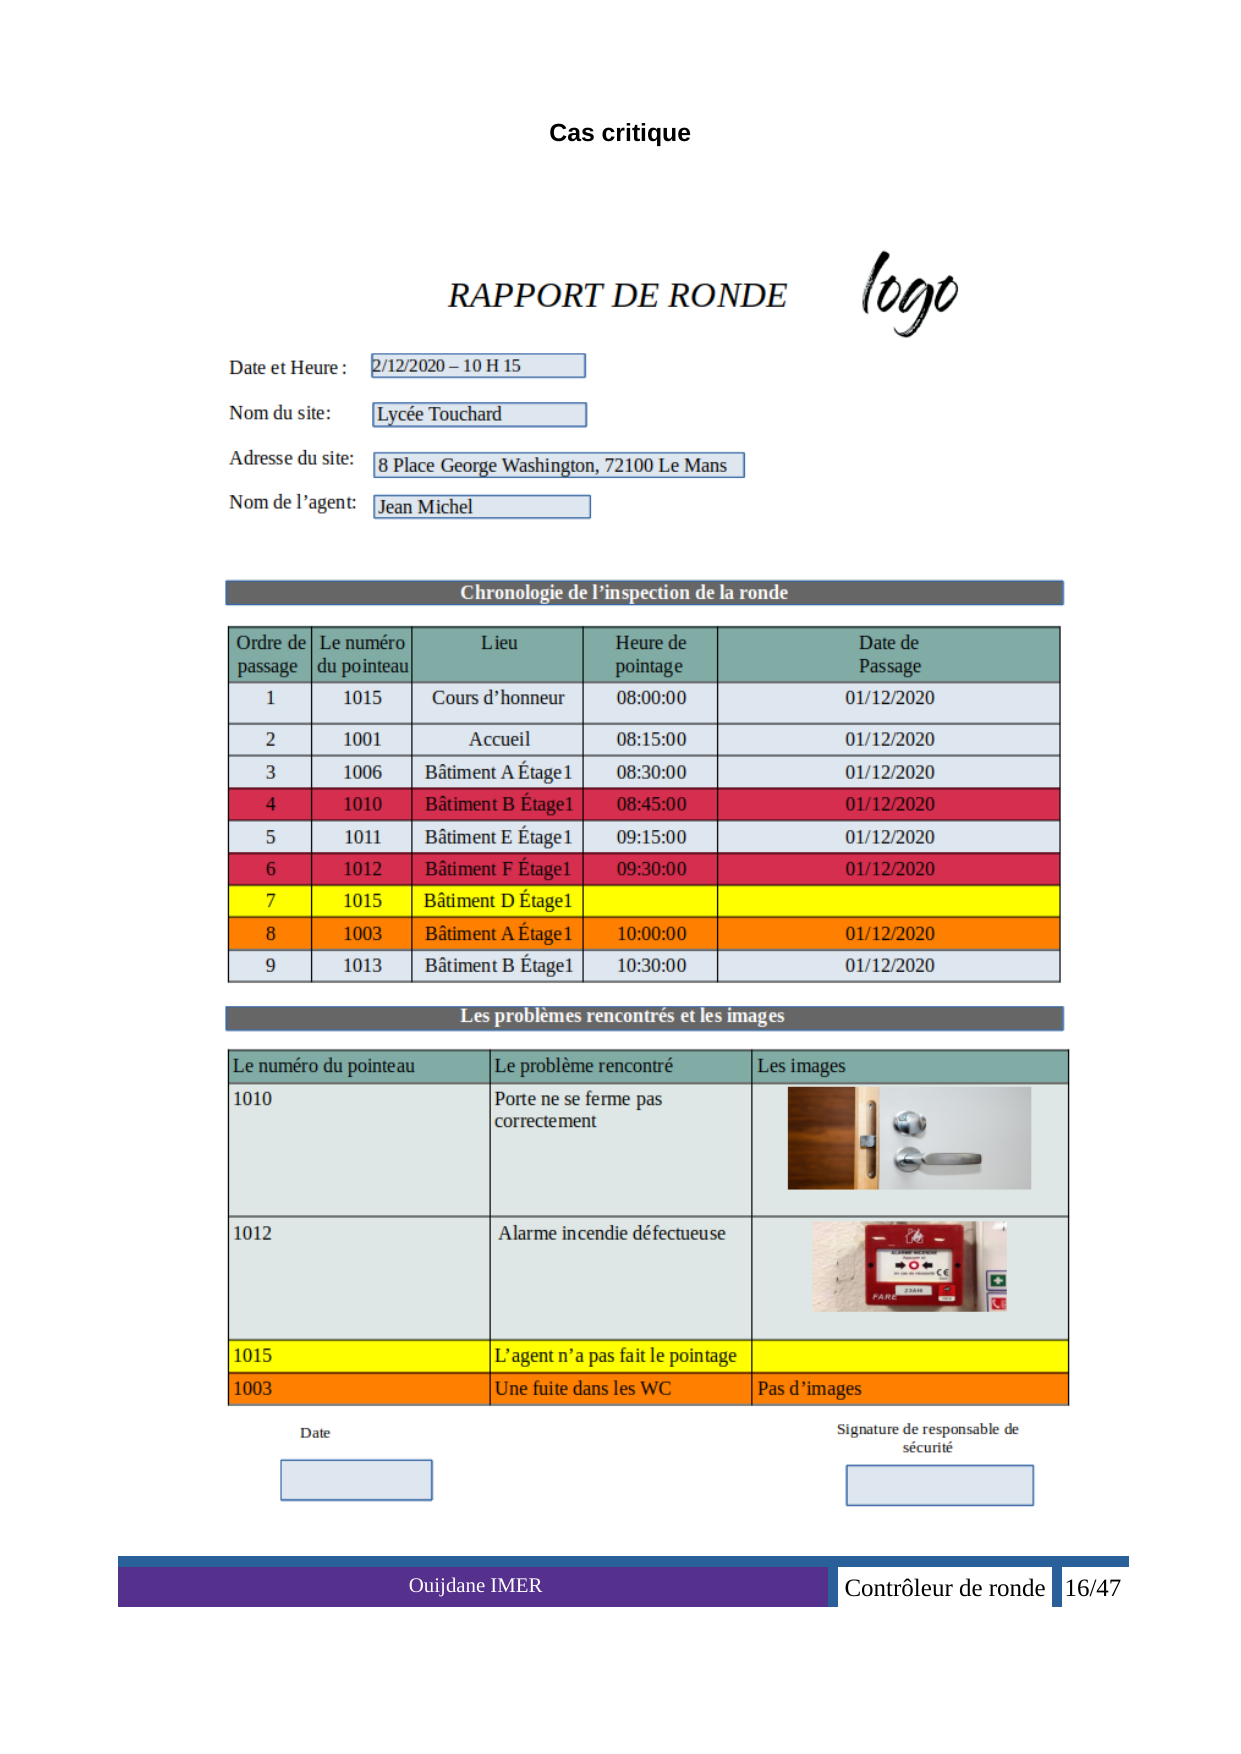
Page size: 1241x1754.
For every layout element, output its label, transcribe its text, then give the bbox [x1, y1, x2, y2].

subtitle Cas critique [118, 118, 1122, 147]
picture [135, 182, 1105, 1554]
